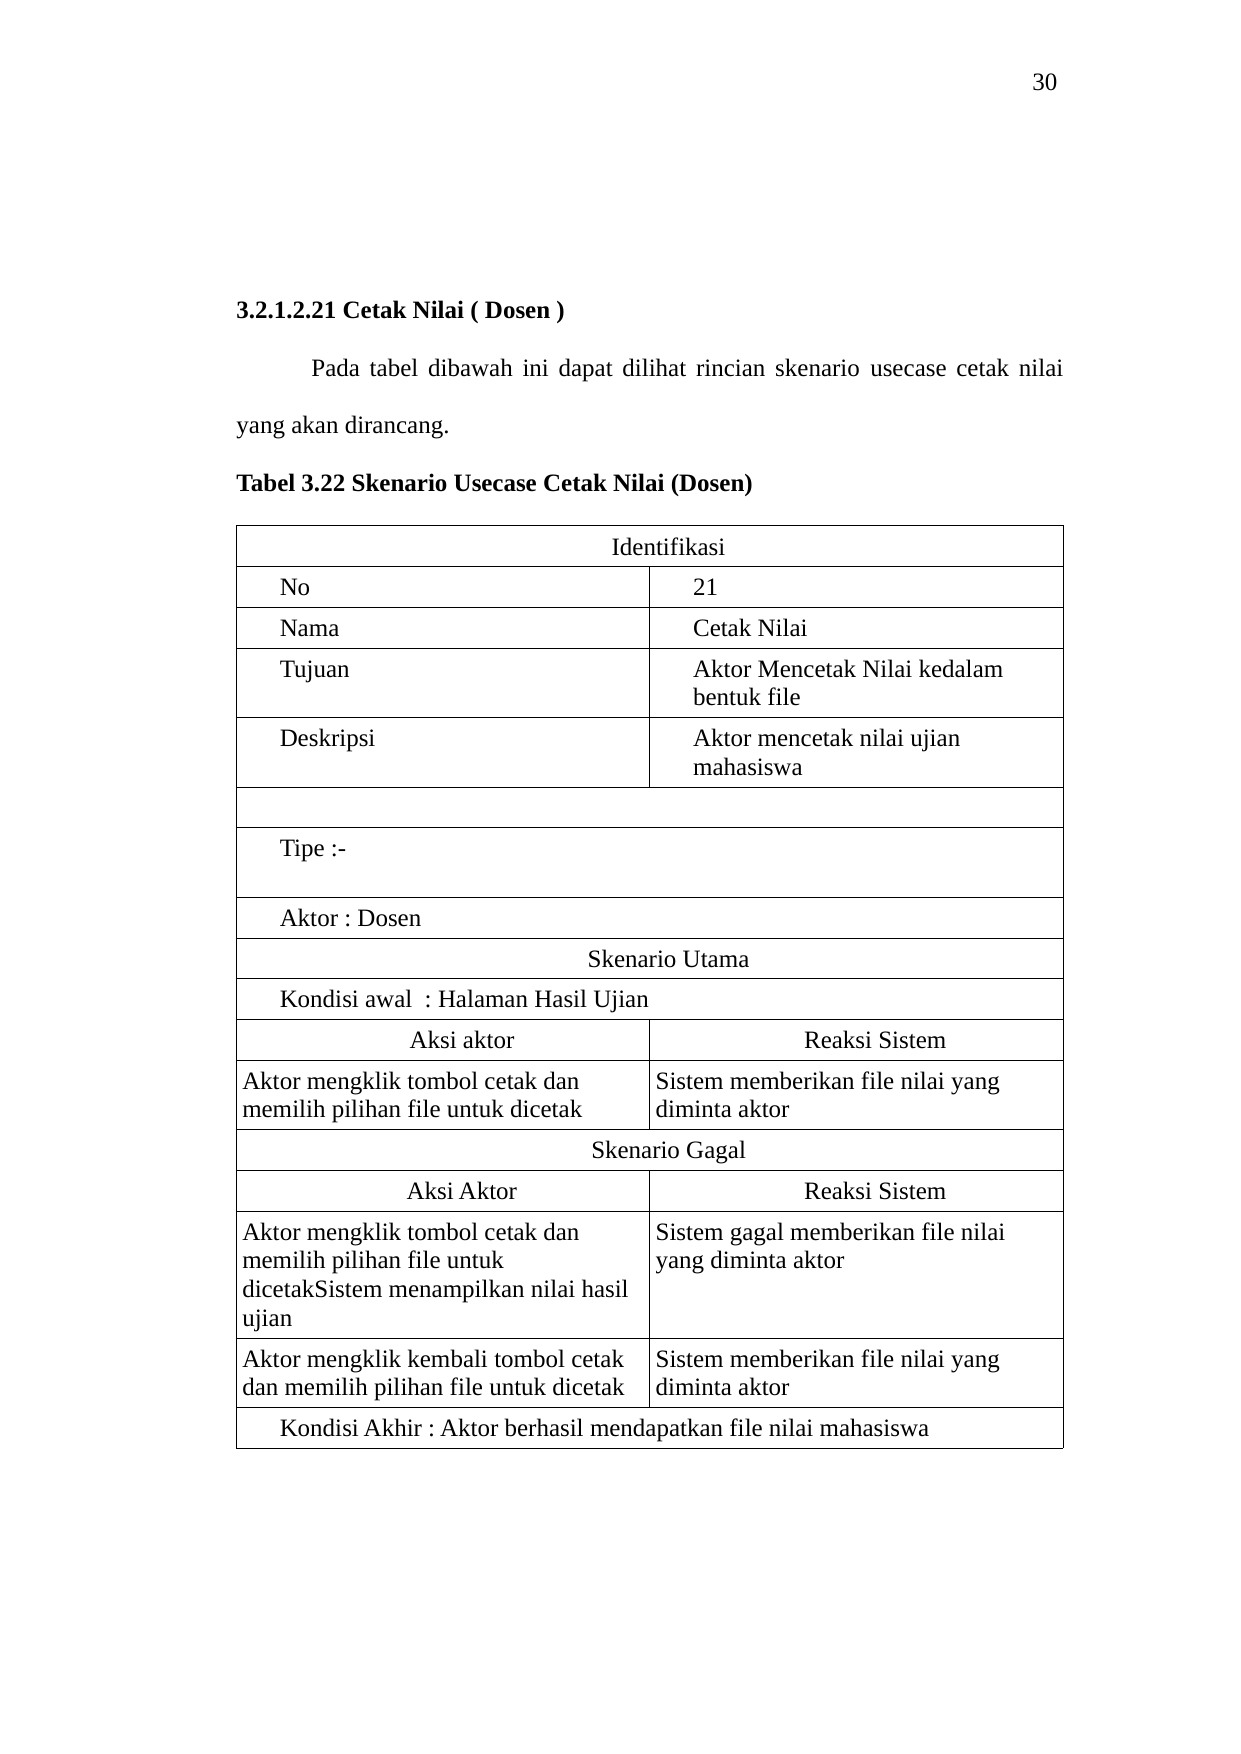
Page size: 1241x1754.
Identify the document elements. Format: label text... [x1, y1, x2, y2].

table_cell 21 [650, 567, 1063, 607]
table_cell Skenario Utama [237, 939, 1063, 978]
table_cell Aksi Aktor [237, 1171, 649, 1211]
table_cell Reaksi Sistem [650, 1171, 1063, 1211]
text Pada tabel dibawah ini dapat dilihat rincian skenario usecase cetak nilai yang akan dirancang. [236, 353, 1063, 439]
subtitle 3.2.1.2.21 Cetak Nilai ( Dosen ) [236, 295, 1063, 324]
table_cell Deskripsi [237, 718, 649, 786]
table_cell Aktor mengklik tombol cetak dan memilih pilihan file untuk dicetakSistem menampilkan nilai hasil ujian [237, 1212, 649, 1337]
table_cell Sistem memberikan file nilai yang diminta aktor [650, 1339, 1063, 1407]
table_cell Cetak Nilai [650, 608, 1063, 647]
table_cell Nama [237, 608, 649, 647]
table_cell Aktor mengklik kembali tombol cetak dan memilih pilihan file untuk dicetak [237, 1339, 649, 1407]
table_cell Aktor mencetak nilai ujian mahasiswa [650, 718, 1063, 786]
table_cell Sistem memberikan file nilai yang diminta aktor [650, 1061, 1063, 1129]
text Tabel 3.22 Skenario Usecase Cetak Nilai (Dosen) [236, 468, 1063, 497]
table_cell Kondisi Akhir : Aktor berhasil mendapatkan file nilai mahasiswa [237, 1408, 1063, 1448]
table_cell Kondisi awal : Halaman Hasil Ujian [237, 979, 1063, 1019]
table_cell Aktor Mencetak Nilai kedalam bentuk file [650, 649, 1063, 717]
table_cell Reaksi Sistem [650, 1020, 1063, 1059]
table_cell Skenario Gagal [237, 1130, 1063, 1170]
table_header Identifikasi [237, 526, 1063, 566]
table_cell [237, 788, 1063, 827]
table_cell Tipe :- [237, 828, 1063, 897]
table_cell No [237, 567, 649, 607]
table_cell Tujuan [237, 649, 649, 717]
table_cell Aktor : Dosen [237, 898, 1063, 937]
table_cell Aktor mengklik tombol cetak dan memilih pilihan file untuk dicetak [237, 1061, 649, 1129]
table_cell Aksi aktor [237, 1020, 649, 1059]
table_cell Sistem gagal memberikan file nilai yang diminta aktor [650, 1212, 1063, 1337]
